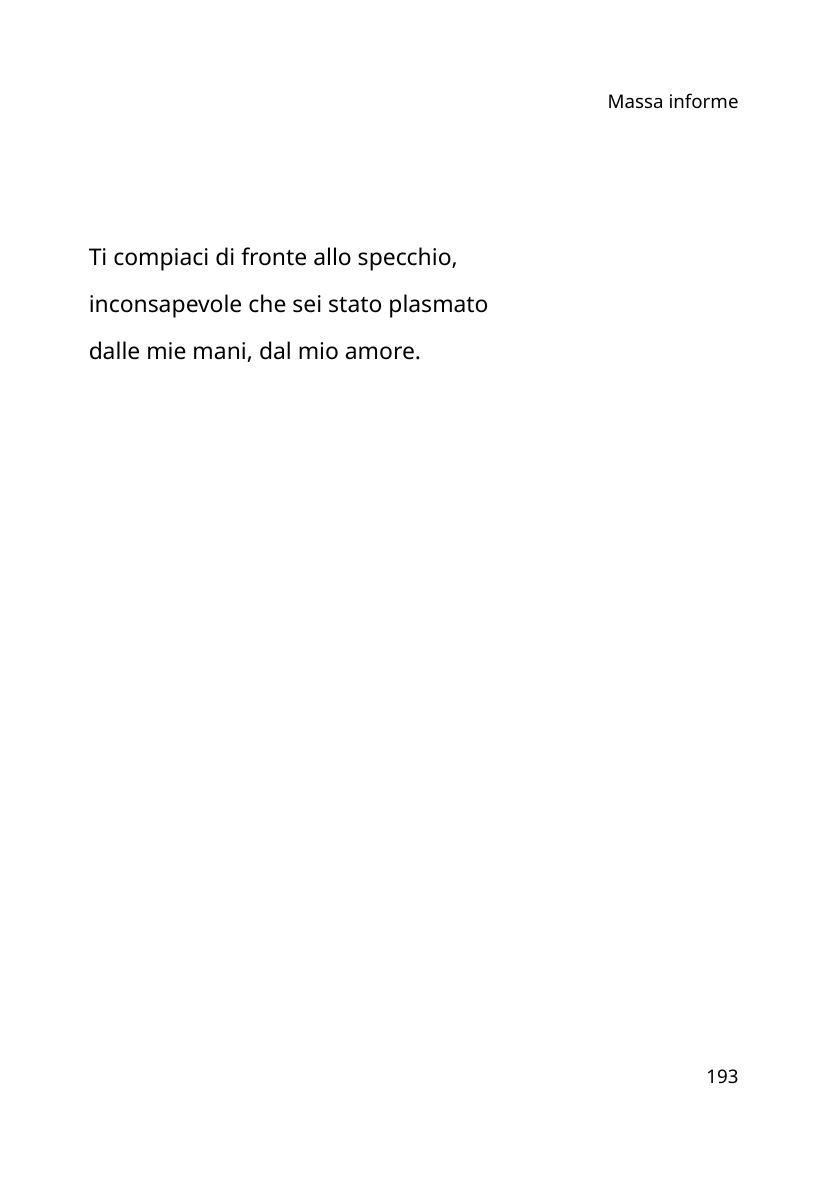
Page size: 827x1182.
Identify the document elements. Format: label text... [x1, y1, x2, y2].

text Ti compiaci di fronte allo specchio, [88, 241, 738, 272]
text inconsapevole che sei stato plasmato [88, 288, 738, 319]
text dalle mie mani, dal mio amore. [88, 335, 738, 366]
